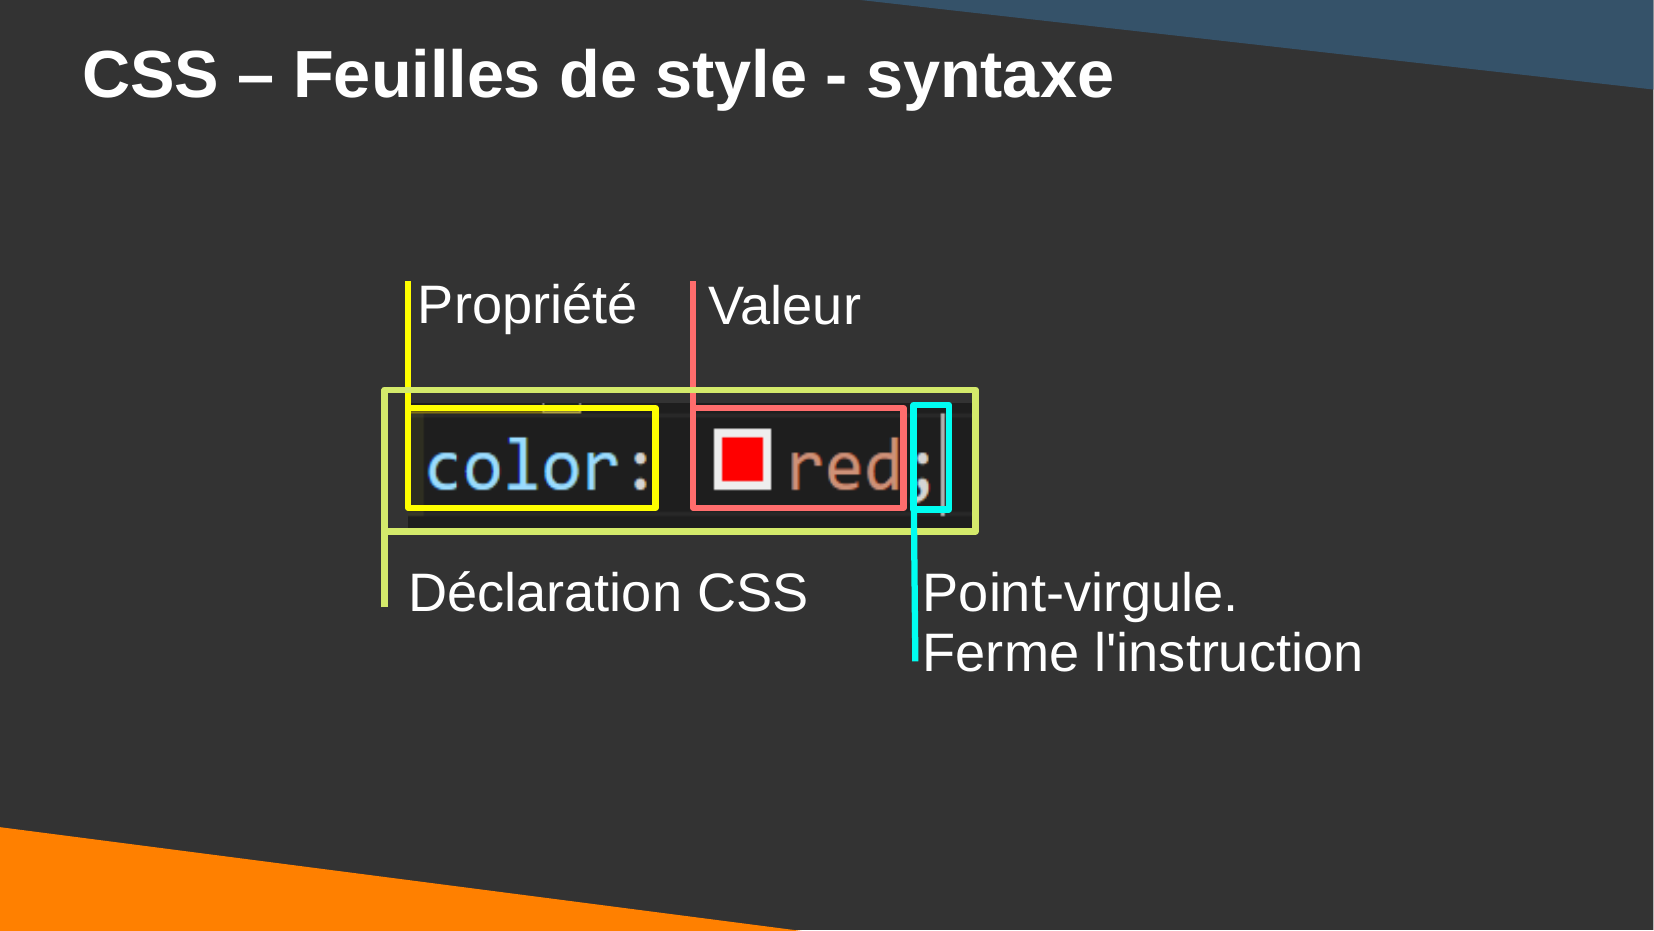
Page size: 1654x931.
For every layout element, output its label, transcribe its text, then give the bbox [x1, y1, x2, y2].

title Point-virgule. Ferme l'instruction [922, 562, 1388, 684]
picture [696, 411, 900, 505]
text_box [860, 0, 1654, 90]
title CSS – Feuilles de style - syntaxe [82, 37, 1571, 114]
title Propriété [417, 274, 664, 349]
text_box [0, 827, 802, 931]
picture [918, 403, 972, 528]
title Déclaration CSS [408, 562, 874, 654]
picture [917, 408, 946, 506]
picture [408, 403, 910, 528]
title Valeur [708, 275, 949, 344]
picture [411, 411, 652, 505]
